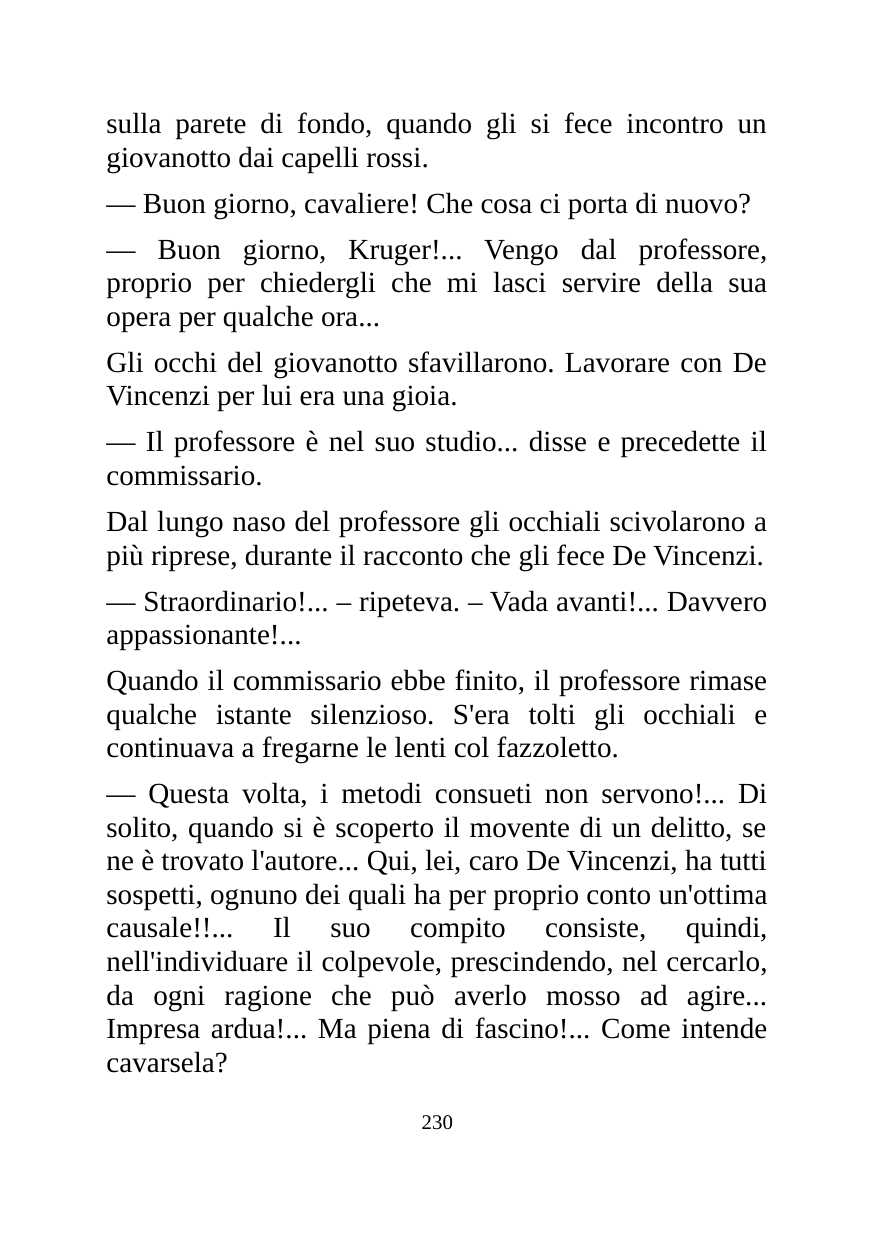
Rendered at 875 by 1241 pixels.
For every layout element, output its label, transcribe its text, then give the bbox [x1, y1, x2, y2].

text Dal lungo naso del professore gli occhiali scivolarono a più riprese, durante il racconto che gli fece De Vincenzi. [106, 504, 768, 571]
text — Questa volta, i metodi consueti non servono!... Di solito, quando si è scoperto il movente di un delitto, se ne è trovato l'autore... Qui, lei, caro De Vincenzi, ha tutti sospetti, ognuno dei quali ha per proprio conto un'ottima causale!!... Il suo compito consiste, quindi, nell'individuare il colpevole, prescindendo, nel cercarlo, da ogni ragione che può averlo mosso ad agire... Impresa ardua!... Ma piena di fascino!... Come intende cavarsela? [106, 776, 768, 1078]
text — Buon giorno, Kruger!... Vengo dal professore, proprio per chiedergli che mi lasci servire della sua opera per qualche ora... [106, 232, 768, 332]
text — Straordinario!... – ripeteva. – Vada avanti!... Davvero appassionante!... [106, 584, 768, 651]
text sulla parete di fondo, quando gli si fece incontro un giovanotto dai capelli rossi. [106, 106, 768, 173]
text — Il professore è nel suo studio... disse e precedette il commissario. [106, 424, 768, 492]
text Quando il commissario ebbe finito, il professore rimase qualche istante silenzioso. S'era tolti gli occhiali e continuava a fregarne le lenti col fazzoletto. [106, 663, 768, 764]
text — Buon giorno, cavaliere! Che cosa ci porta di nuovo? [106, 186, 768, 219]
text Gli occhi del giovanotto sfavillarono. Lavorare con De Vincenzi per lui era una gioia. [106, 345, 768, 412]
